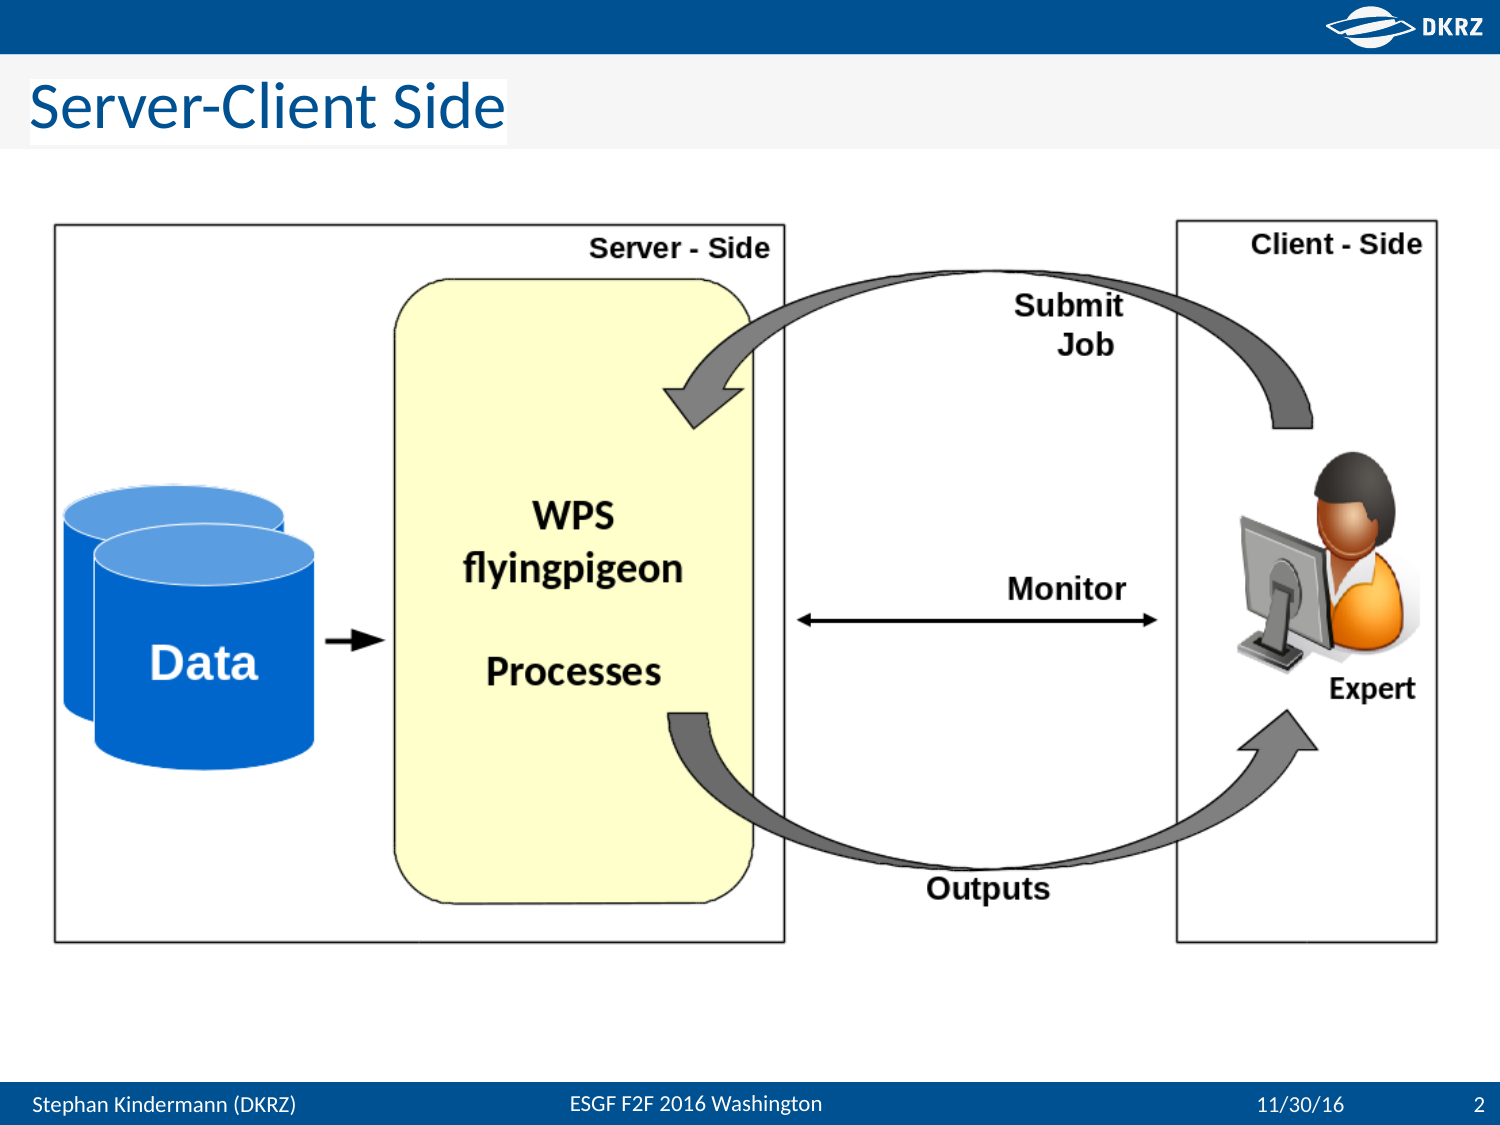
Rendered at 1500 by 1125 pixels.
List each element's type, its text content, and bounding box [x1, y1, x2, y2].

title Server-Client Side [0, 54, 1500, 149]
picture [30, 200, 1462, 969]
slide_number [1376, 1082, 1500, 1125]
slide_number 11/30/16 [1187, 1082, 1360, 1125]
